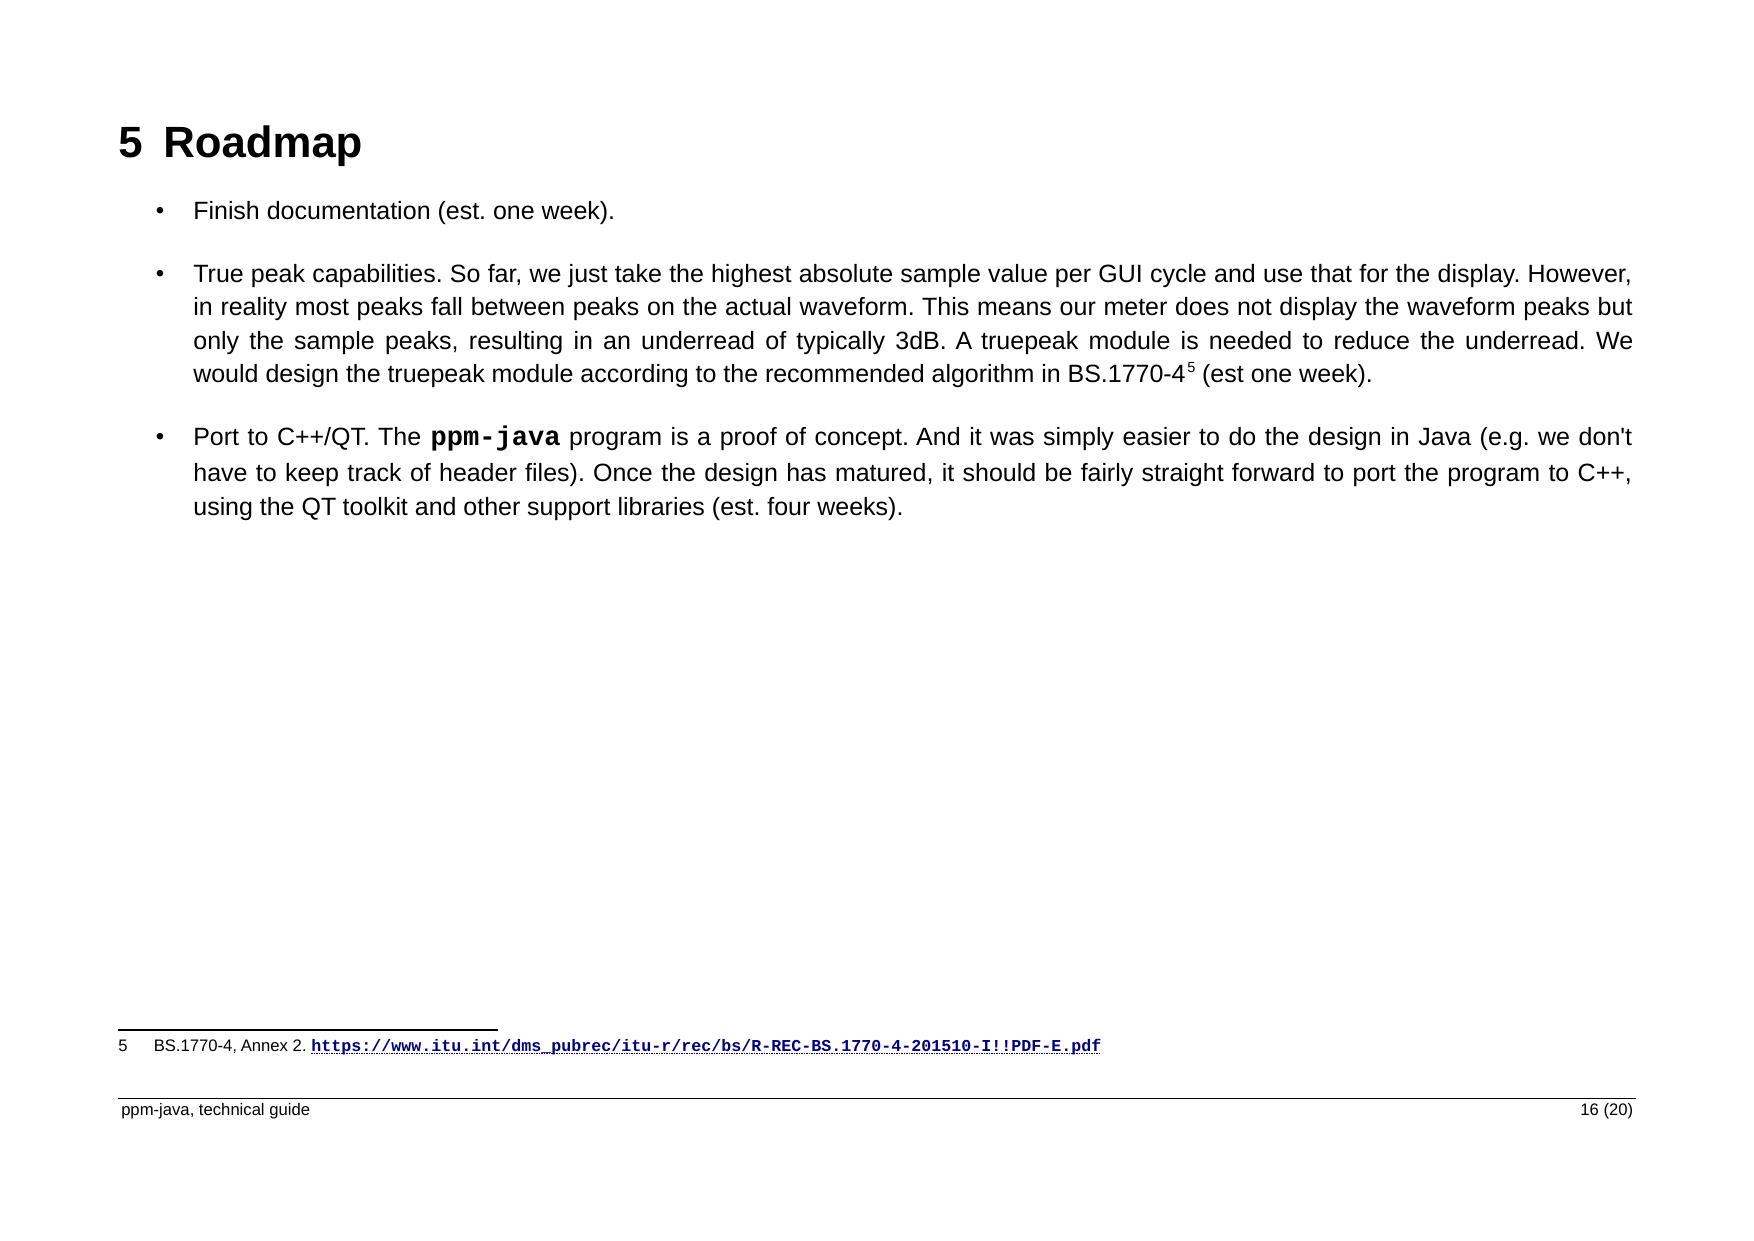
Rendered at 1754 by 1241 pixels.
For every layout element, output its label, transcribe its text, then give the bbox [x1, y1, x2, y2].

list True peak capabilities. So far, we just take the highest absolute sample value per GUI cycle and use that for the display. However, in reality most peaks fall between peaks on the actual waveform. This means our meter does not display the waveform peaks but only the sample peaks, resulting in an underread of typically 3dB. A truepeak module is needed to reduce the underread. We would design the truepeak module according to the recommended algorithm in BS.1770-4 (est one week). [156, 259, 1636, 388]
list Finish documentation (est. one week). [156, 196, 1636, 224]
subtitle Roadmap [118, 118, 1636, 167]
list Port to C++/QT. The ppm-java program is a proof of concept. And it was simply easier to do the design in Java (e.g. we don't have to keep track of header files). Once the design has matured, it should be fairly straight forward to port the program to C++, using the QT toolkit and other support libraries (est. four weeks). [156, 423, 1636, 520]
list BS.1770-4, Annex 2. https://www.itu.int/dms_pubrec/itu-r/rec/bs/R-REC-BS.1770-4-201510-I!!PDF-E.pdf [118, 1036, 1636, 1056]
